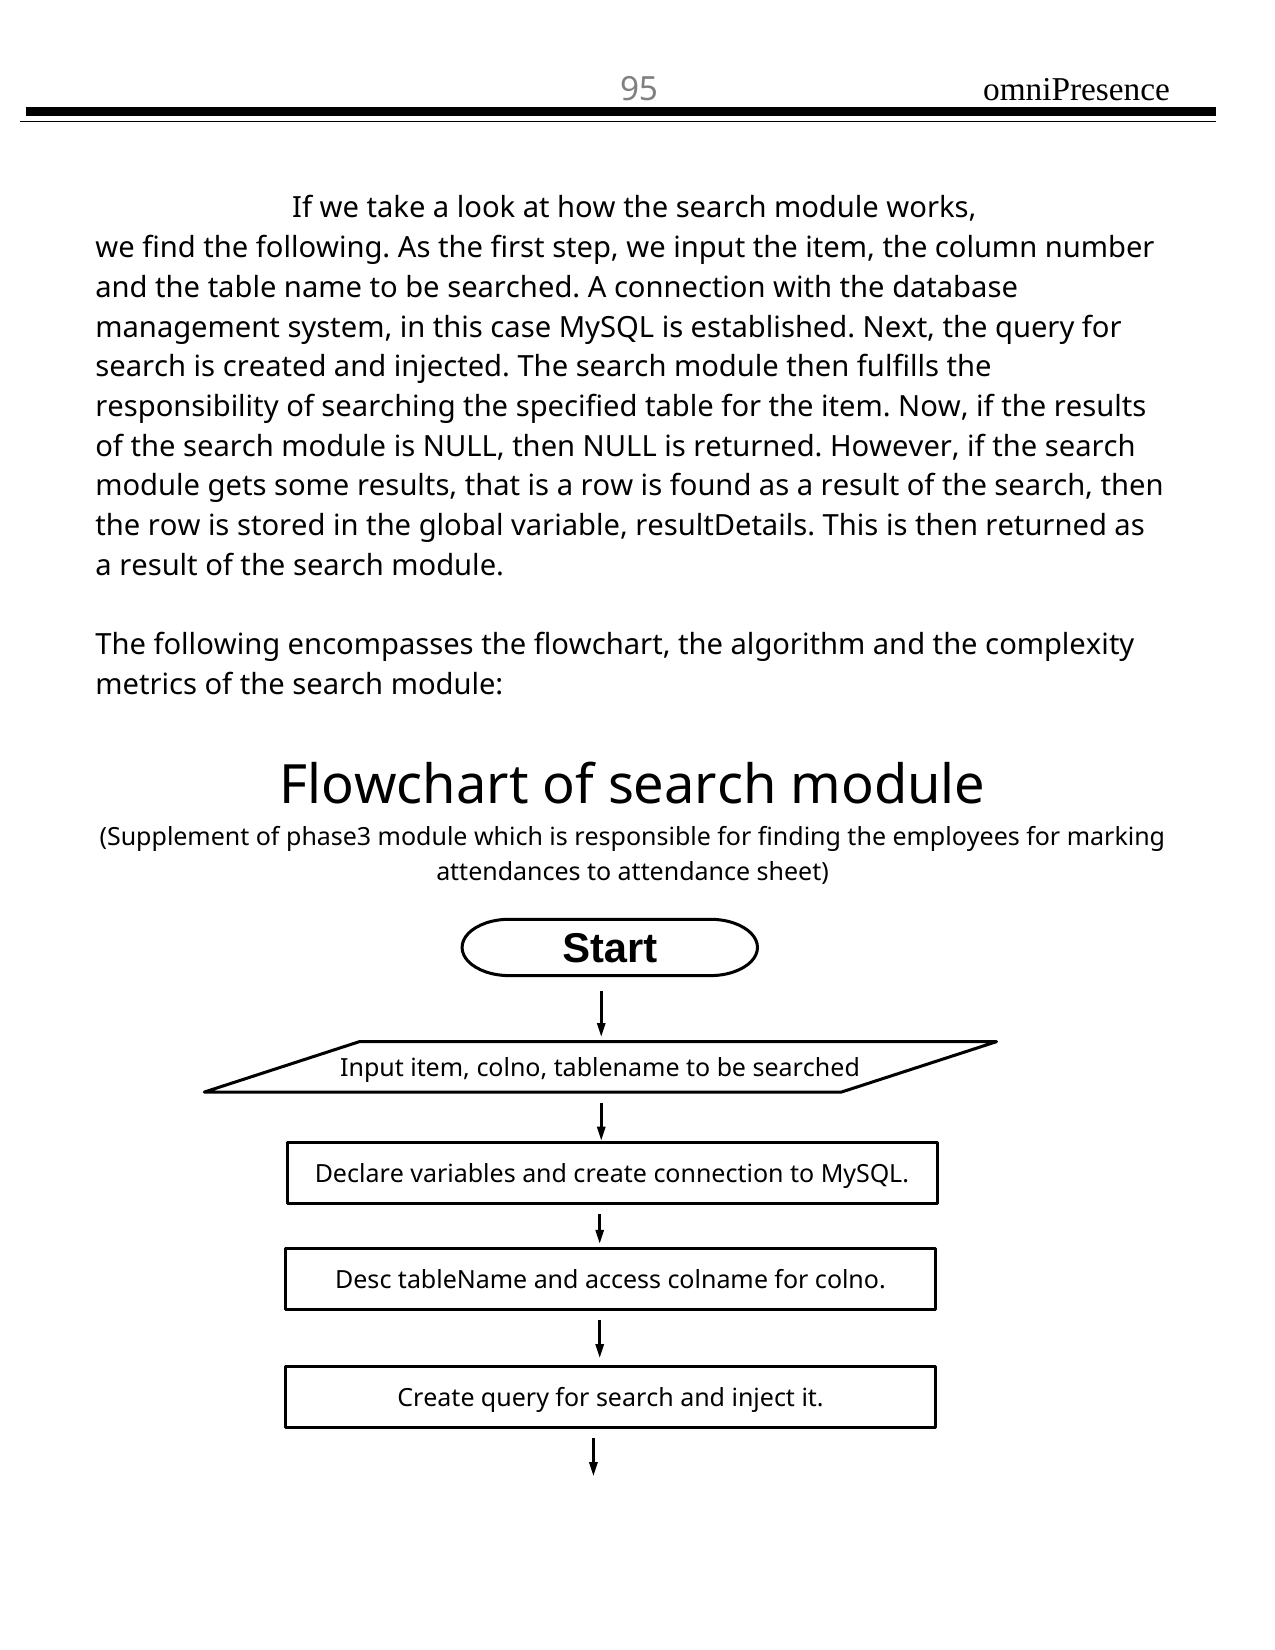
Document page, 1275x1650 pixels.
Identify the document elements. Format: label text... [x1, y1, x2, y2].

text The following encompasses the flowchart, the algorithm and the complexity metrics of the search module: [95, 623, 1170, 703]
text Flowchart of search module [95, 745, 1170, 819]
text (Supplement of phase3 module which is responsible for finding the employees for marking attendances to attendance sheet) [95, 819, 1170, 887]
text If we take a look at how the search module works, we find the following. As the first step, we input the item, the column number and the table name to be searched. A connection with the database management system, in this case MySQL is established. Next, the query for search is created and injected. The search module then fulfills the responsibility of searching the specified table for the item. Now, if the results of the search module is NULL, then NULL is returned. However, if the search module gets some results, that is a row is found as a result of the search, then the row is stored in the global variable, resultDetails. This is then returned as a result of the search module. [95, 187, 1170, 584]
